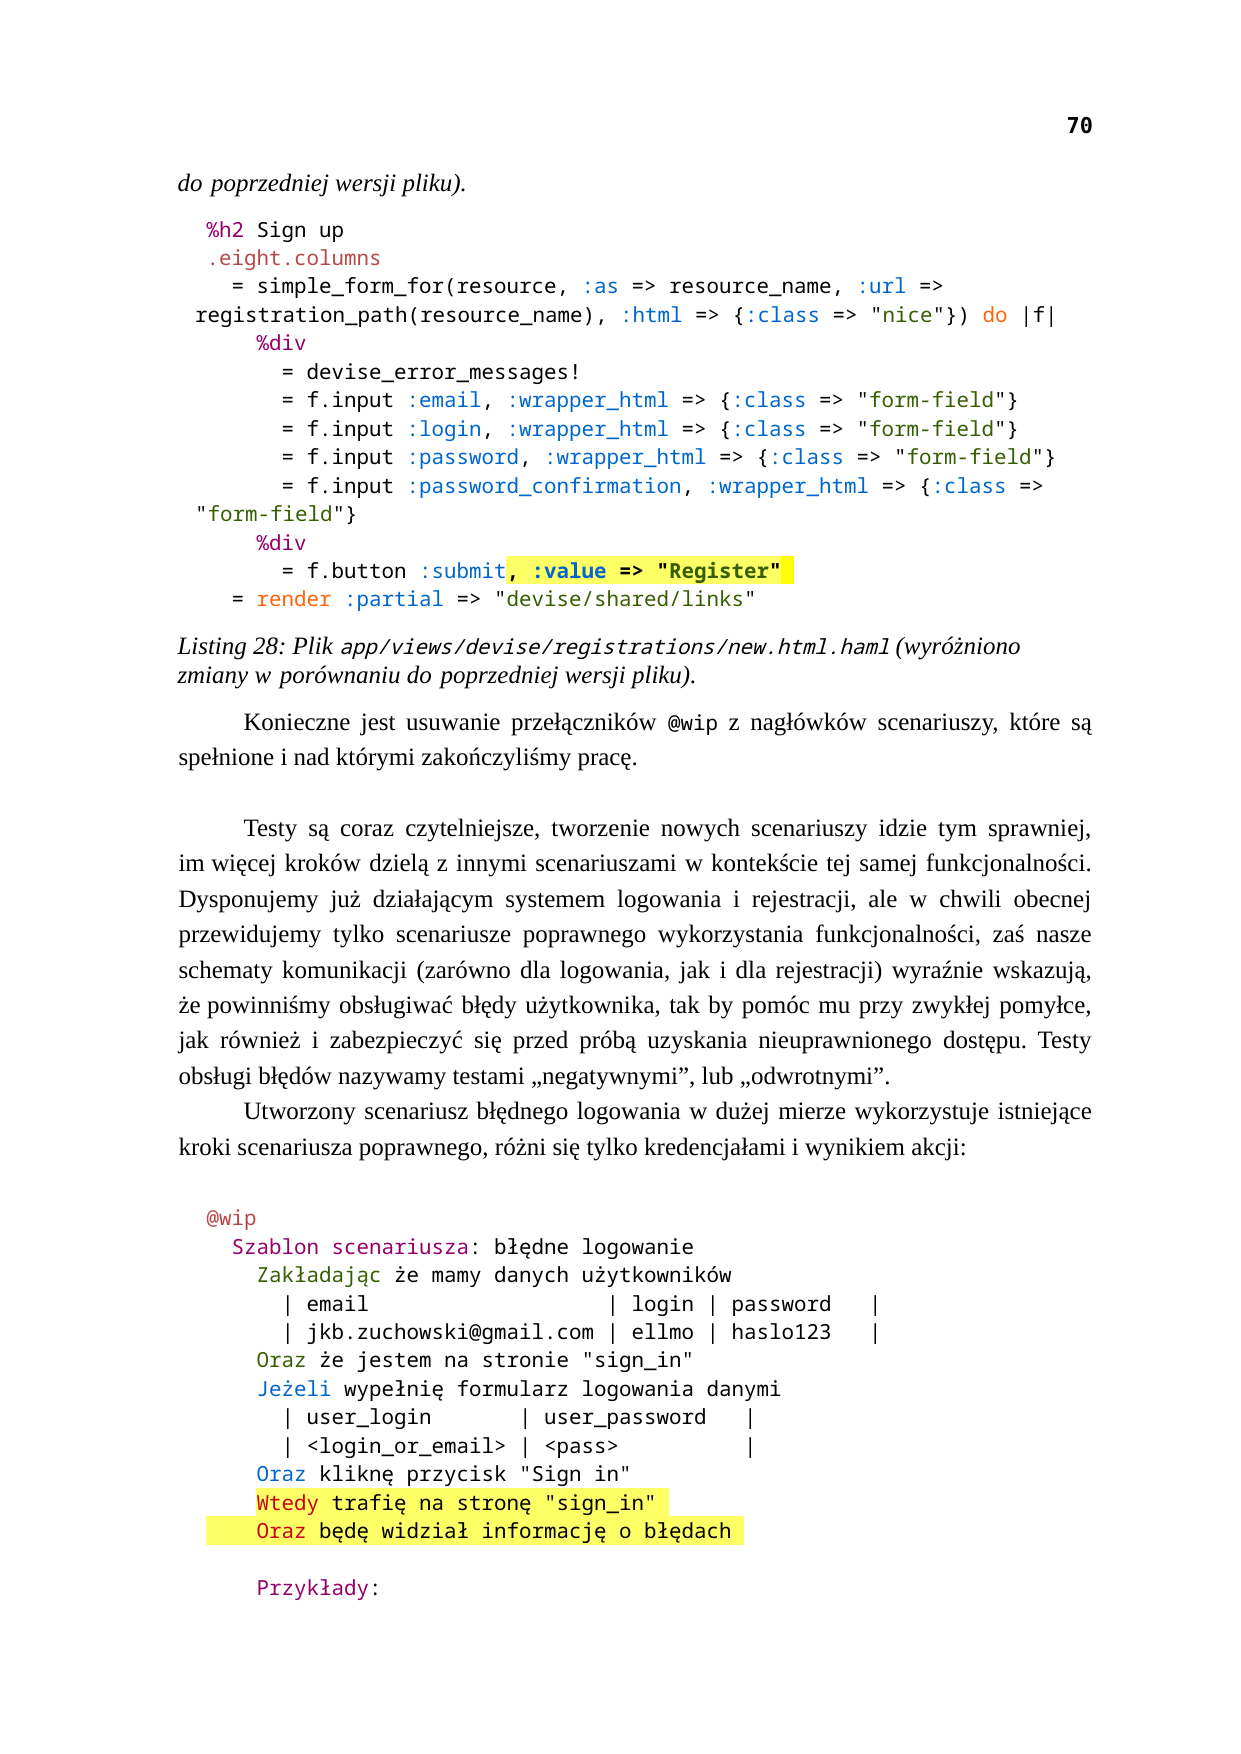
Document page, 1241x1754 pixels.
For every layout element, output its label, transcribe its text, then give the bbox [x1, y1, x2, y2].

table_header @wip Szablon scenariusza: błędne logowanie Zakładając że mamy danych użytkowników | email | login | password | | jkb.zuchowski@gmail.com | ellmo | haslo123 | Oraz że jestem na stronie "sign_in" Jeżeli wypełnię formularz logowania danymi | user_login | user_password | | <login_or_email> | <pass> | Oraz kliknę przycisk "Sign in" Wtedy trafię na stronę "sign_in" Oraz będę widział informację o błędach Przykłady: [177, 1198, 1093, 1607]
text Utworzony scenariusz błędnego logowania w dużej mierze wykorzystuje istniejące kroki scenariusza poprawnego, różni się tylko kredencjałami i wynikiem akcji: [178, 1091, 1093, 1162]
table_header %h2 Sign up .eight.columns = simple_form_for(resource, :as => resource_name, :url => registration_path(resource_name), :html => {:class => "nice"}) do |f| %div = devise_error_messages! = f.input :email, :wrapper_html => {:class => "form-field"} = f.input :login, :wrapper_html => {:class => "form-field"} = f.input :password, :wrapper_html => {:class => "form-field"} = f.input :password_confirmation, :wrapper_html => {:class => "form-field"} %div = f.button :submit, :value => "Register" = render :partial => "devise/shared/links" [177, 209, 1093, 619]
text Testy są coraz czytelniejsze, tworzenie nowych scenariuszy idzie tym sprawniej, im więcej kroków dzielą z innymi scenariuszami w kontekście tej samej funkcjonalności. Dysponujemy już działającym systemem logowania i rejestracji, ale w chwili obecnej przewidujemy tylko scenariusze poprawnego wykorzystania funkcjonalności, zaś nasze schematy komunikacji (zarówno dla logowania, jak i dla rejestracji) wyraźnie wskazują, że powinniśmy obsługiwać błędy użytkownika, tak by pomóc mu przy zwykłej pomyłce, jak również i zabezpieczyć się przed próbą uzyskania nieuprawnionego dostępu. Testy obsługi błędów nazywamy testami „negatywnymi”, lub „odwrotnymi”. [178, 808, 1093, 1091]
list Listing 28: Plik app/views/devise/registrations/new.html.haml (wyróżniono zmiany w porównaniu do poprzedniej wersji pliku). [177, 631, 1093, 689]
text Konieczne jest usuwanie przełączników @wip z nagłówków scenariuszy, które są spełnione i nad którymi zakończyliśmy pracę. [178, 702, 1093, 773]
list do poprzedniej wersji pliku). [177, 168, 1093, 197]
